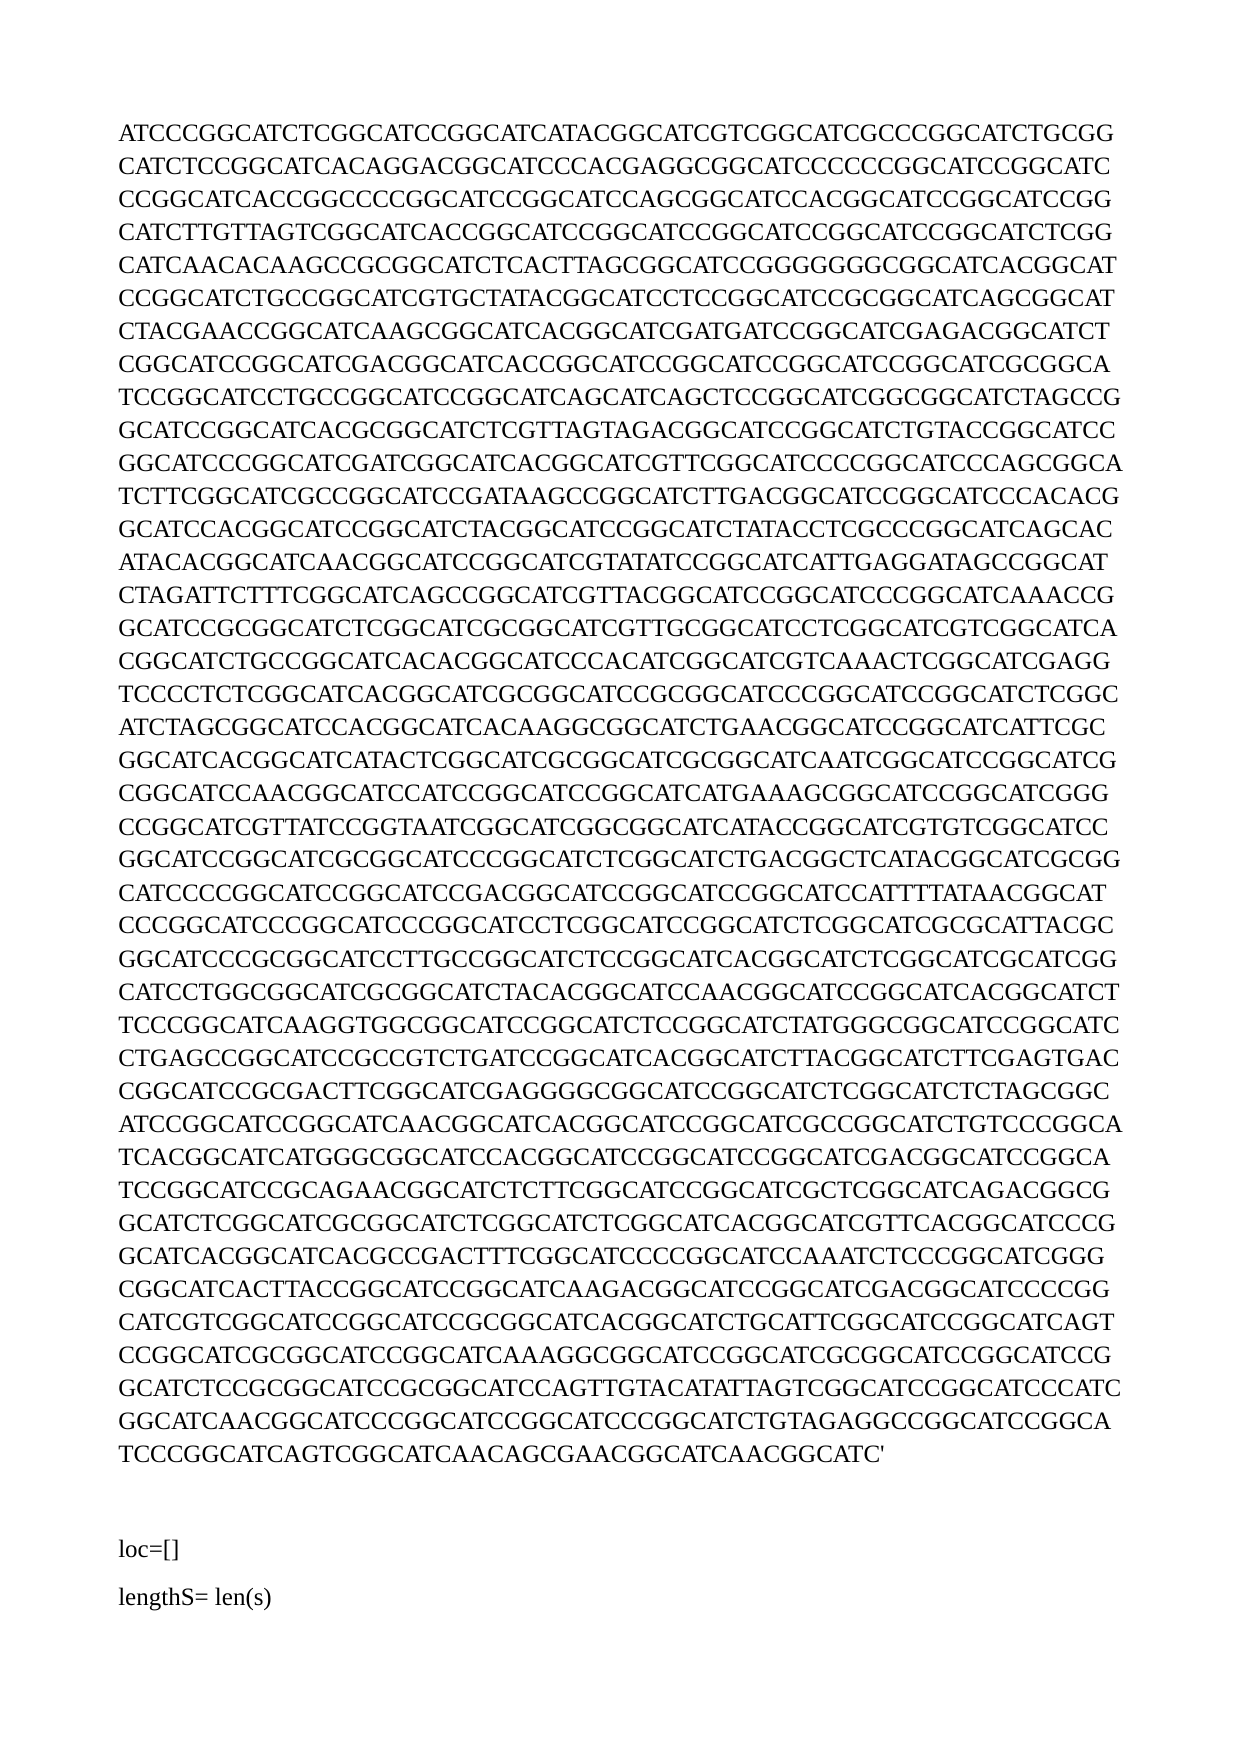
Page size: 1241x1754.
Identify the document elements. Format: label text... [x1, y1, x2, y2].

text ATCCCGGCATCTCGGCATCCGGCATCATACGGCATCGTCGGCATCGCCCGGCATCTGCGGCATCTCCGGCATCACAGGACGGCATCCCACGAGGCGGCATCCCCCCGGCATCCGGCATCCCGGCATCACCGGCCCCGGCATCCGGCATCCAGCGGCATCCACGGCATCCGGCATCCGGCATCTTGTTAGTCGGCATCACCGGCATCCGGCATCCGGCATCCGGCATCCGGCATCTCGGCATCAACACAAGCCGCGGCATCTCACTTAGCGGCATCCGGGGGGGCGGCATCACGGCATCCGGCATCTGCCGGCATCGTGCTATACGGCATCCTCCGGCATCCGCGGCATCAGCGGCATCTACGAACCGGCATCAAGCGGCATCACGGCATCGATGATCCGGCATCGAGACGGCATCTCGGCATCCGGCATCGACGGCATCACCGGCATCCGGCATCCGGCATCCGGCATCGCGGCATCCGGCATCCTGCCGGCATCCGGCATCAGCATCAGCTCCGGCATCGGCGGCATCTAGCCGGCATCCGGCATCACGCGGCATCTCGTTAGTAGACGGCATCCGGCATCTGTACCGGCATCCGGCATCCCGGCATCGATCGGCATCACGGCATCGTTCGGCATCCCCGGCATCCCAGCGGCATCTTCGGCATCGCCGGCATCCGATAAGCCGGCATCTTGACGGCATCCGGCATCCCACACGGCATCCACGGCATCCGGCATCTACGGCATCCGGCATCTATACCTCGCCCGGCATCAGCACATACACGGCATCAACGGCATCCGGCATCGTATATCCGGCATCATTGAGGATAGCCGGCATCTAGATTCTTTCGGCATCAGCCGGCATCGTTACGGCATCCGGCATCCCGGCATCAAACCGGCATCCGCGGCATCTCGGCATCGCGGCATCGTTGCGGCATCCTCGGCATCGTCGGCATCACGGCATCTGCCGGCATCACACGGCATCCCACATCGGCATCGTCAAACTCGGCATCGAGGTCCCCTCTCGGCATCACGGCATCGCGGCATCCGCGGCATCCCGGCATCCGGCATCTCGGCATCTAGCGGCATCCACGGCATCACAAGGCGGCATCTGAACGGCATCCGGCATCATTCGCGGCATCACGGCATCATACTCGGCATCGCGGCATCGCGGCATCAATCGGCATCCGGCATCGCGGCATCCAACGGCATCCATCCGGCATCCGGCATCATGAAAGCGGCATCCGGCATCGGGCCGGCATCGTTATCCGGTAATCGGCATCGGCGGCATCATACCGGCATCGTGTCGGCATCCGGCATCCGGCATCGCGGCATCCCGGCATCTCGGCATCTGACGGCTCATACGGCATCGCGGCATCCCCGGCATCCGGCATCCGACGGCATCCGGCATCCGGCATCCATTTTATAACGGCATCCCGGCATCCCGGCATCCCGGCATCCTCGGCATCCGGCATCTCGGCATCGCGCATTACGCGGCATCCCGCGGCATCCTTGCCGGCATCTCCGGCATCACGGCATCTCGGCATCGCATCGGCATCCTGGCGGCATCGCGGCATCTACACGGCATCCAACGGCATCCGGCATCACGGCATCTTCCCGGCATCAAGGTGGCGGCATCCGGCATCTCCGGCATCTATGGGCGGCATCCGGCATCCTGAGCCGGCATCCGCCGTCTGATCCGGCATCACGGCATCTTACGGCATCTTCGAGTGACCGGCATCCGCGACTTCGGCATCGAGGGGCGGCATCCGGCATCTCGGCATCTCTAGCGGCATCCGGCATCCGGCATCAACGGCATCACGGCATCCGGCATCGCCGGCATCTGTCCCGGCATCACGGCATCATGGGCGGCATCCACGGCATCCGGCATCCGGCATCGACGGCATCCGGCATCCGGCATCCGCAGAACGGCATCTCTTCGGCATCCGGCATCGCTCGGCATCAGACGGCGGCATCTCGGCATCGCGGCATCTCGGCATCTCGGCATCACGGCATCGTTCACGGCATCCCGGCATCACGGCATCACGCCGACTTTCGGCATCCCCGGCATCCAAATCTCCCGGCATCGGGCGGCATCACTTACCGGCATCCGGCATCAAGACGGCATCCGGCATCGACGGCATCCCCGGCATCGTCGGCATCCGGCATCCGCGGCATCACGGCATCTGCATTCGGCATCCGGCATCAGTCCGGCATCGCGGCATCCGGCATCAAAGGCGGCATCCGGCATCGCGGCATCCGGCATCCGGCATCTCCGCGGCATCCGCGGCATCCAGTTGTACATATTAGTCGGCATCCGGCATCCCATCGGCATCAACGGCATCCCGGCATCCGGCATCCCGGCATCTGTAGAGGCCGGCATCCGGCATCCCGGCATCAGTCGGCATCAACAGCGAACGGCATCAACGGCATC' [118, 118, 1122, 1468]
text loc=[] [118, 1534, 1122, 1563]
text lengthS= len(s) [118, 1582, 1122, 1611]
